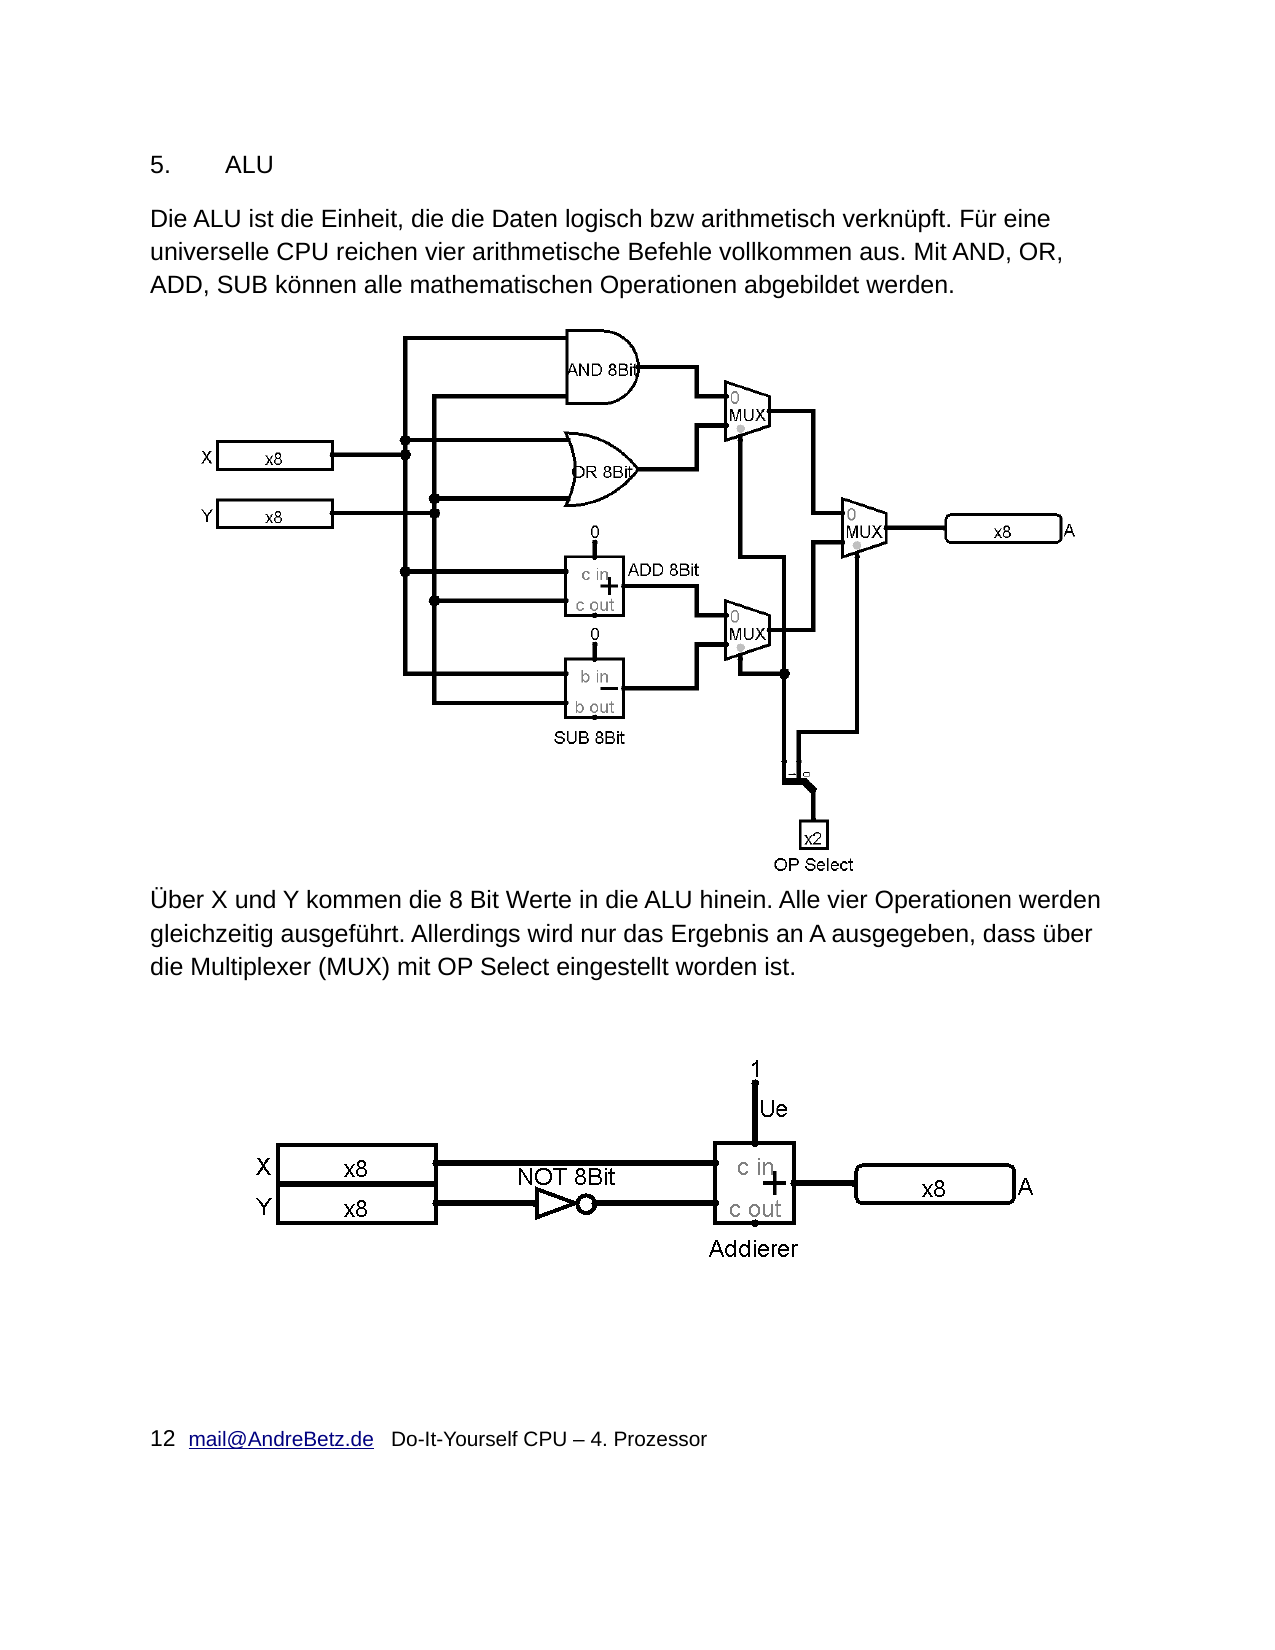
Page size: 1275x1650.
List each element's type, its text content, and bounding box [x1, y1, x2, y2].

text 5. ALU [150, 150, 1125, 179]
picture [195, 323, 1080, 882]
picture [248, 1042, 1041, 1281]
text Über X und Y kommen die 8 Bit Werte in die ALU hinein. Alle vier Operationen werden gleichzeitig ausgeführt. Allerdings wird nur das Ergebnis an A ausgegeben, dass über die Multiplexer (MUX) mit OP Select eingestellt worden ist. [150, 862, 1125, 980]
text Die ALU ist die Einheit, die die Daten logisch bzw arithmetisch verknüpft. Für eine universelle CPU reichen vier arithmetische Befehle vollkommen aus. Mit AND, OR, ADD, SUB können alle mathematischen Operationen abgebildet werden. [150, 204, 1125, 299]
